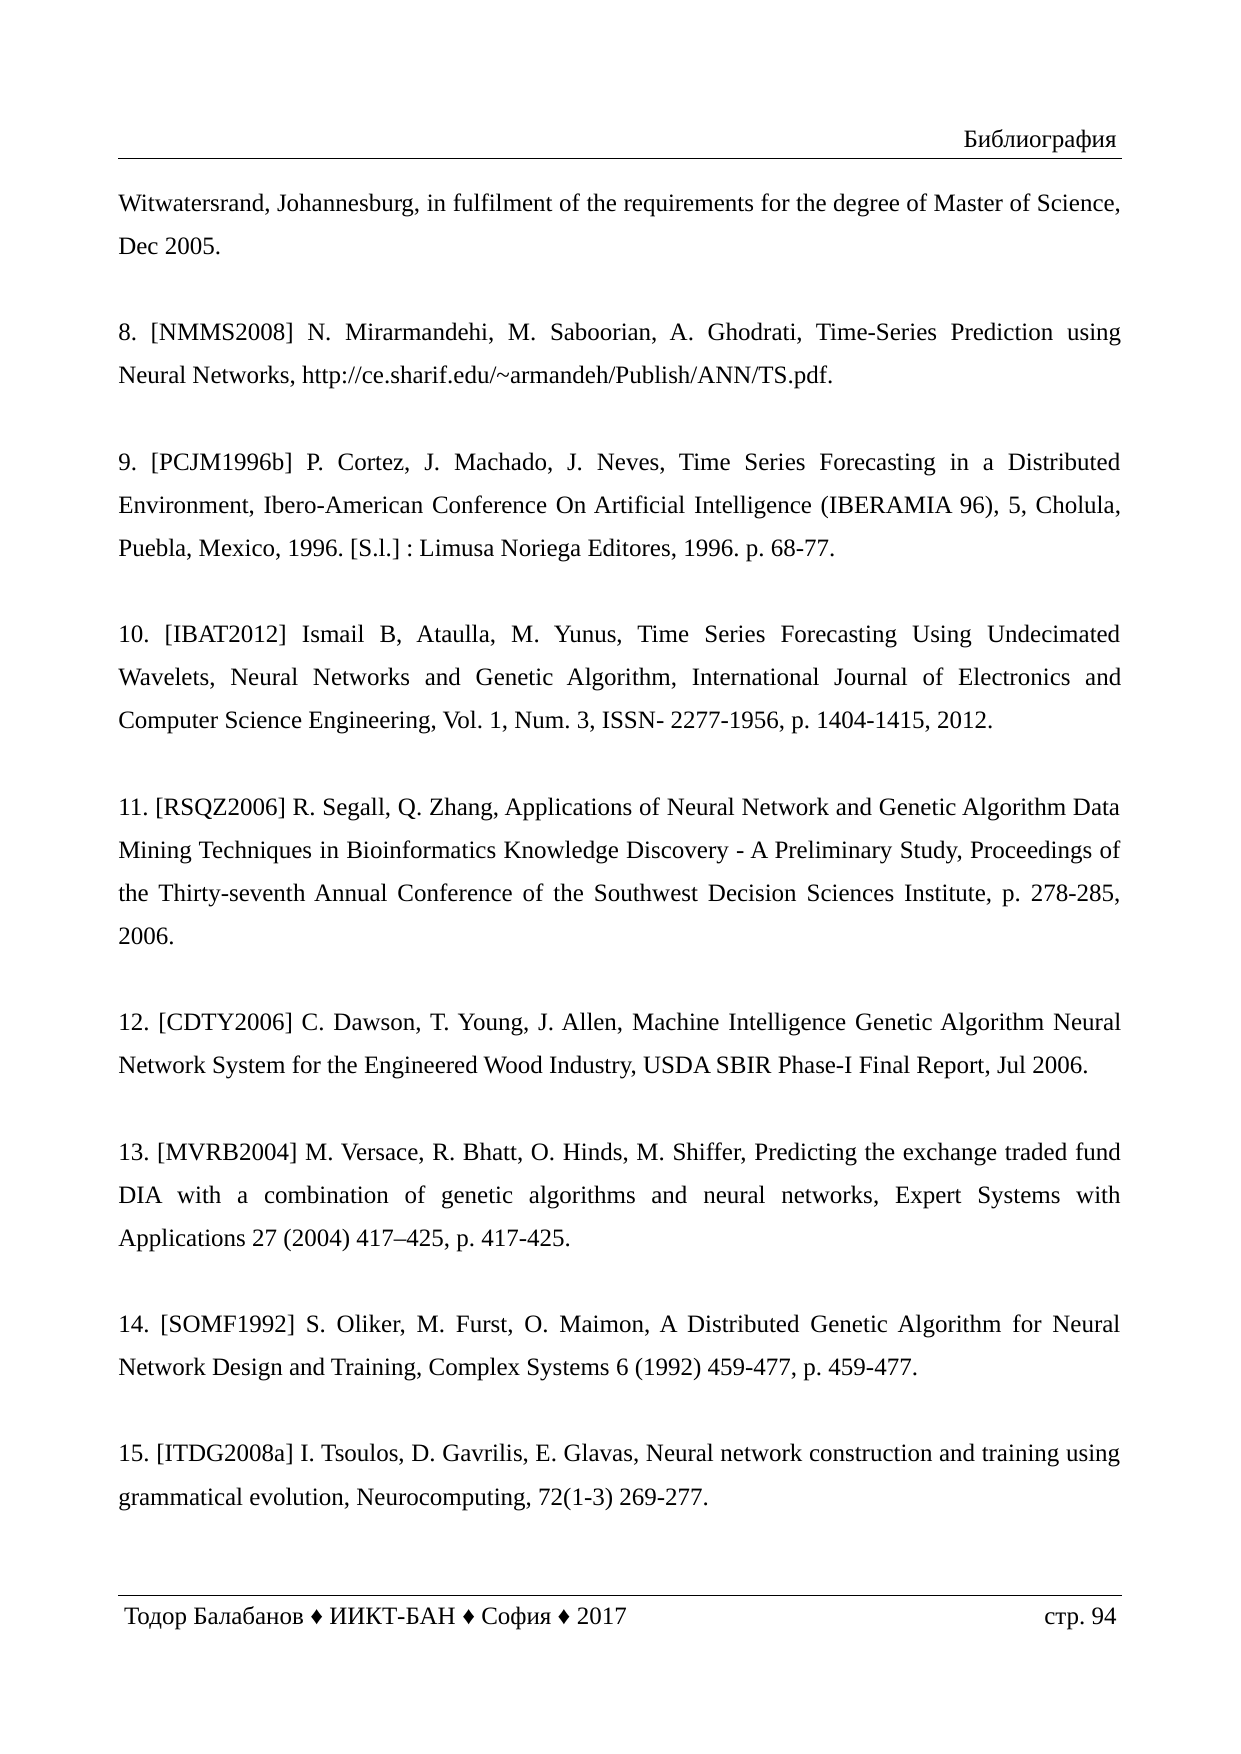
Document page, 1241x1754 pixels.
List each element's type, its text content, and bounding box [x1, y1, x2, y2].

text 10. [IBAT2012] Ismail B, Ataulla, M. Yunus, Time Series Forecasting Using Undecimated Wavelets, Neural Networks and Genetic Algorithm, International Journal of Electronics and Computer Science Engineering, Vol. 1, Num. 3, ISSN- 2277-1956, p. 1404-1415, 2012. [118, 619, 1122, 734]
text 13. [MVRB2004] M. Versace, R. Bhatt, O. Hinds, M. Shiffer, Predicting the exchange traded fund DIA with a combination of genetic algorithms and neural networks, Expert Systems with Applications 27 (2004) 417–425, p. 417-425. [118, 1137, 1122, 1252]
text 8. [NMMS2008] N. Mirarmandehi, M. Saboorian, A. Ghodrati, Time-Series Prediction using Neural Networks, http://ce.sharif.edu/~armandeh/Publish/ANN/TS.pdf. [118, 317, 1122, 389]
text 14. [SOMF1992] S. Oliker, M. Furst, O. Maimon, A Distributed Genetic Algorithm for Neural Network Design and Training, Complex Systems 6 (1992) 459-477, p. 459-477. [118, 1309, 1122, 1381]
text 9. [PCJM1996b] P. Cortez, J. Machado, J. Neves, Time Series Forecasting in a Distributed Environment, Ibero-American Conference On Artificial Intelligence (IBERAMIA 96), 5, Cholula, Puebla, Mexico, 1996. [S.l.] : Limusa Noriega Editores, 1996. p. 68-77. [118, 447, 1122, 562]
text 12. [CDTY2006] C. Dawson, T. Young, J. Allen, Machine Intelligence Genetic Algorithm Neural Network System for the Engineered Wood Industry, USDA SBIR Phase-I Final Report, Jul 2006. [118, 1007, 1122, 1079]
text Witwatersrand, Johannesburg, in fulfilment of the requirements for the degree of Master of Science, Dec 2005. [118, 188, 1122, 260]
text 15. [ITDG2008a] I. Tsoulos, D. Gavrilis, E. Glavas, Neural network construction and training using grammatical evolution, Neurocomputing, 72(1-3) 269-277. [118, 1438, 1122, 1510]
text 11. [RSQZ2006] R. Segall, Q. Zhang, Applications of Neural Network and Genetic Algorithm Data Mining Techniques in Bioinformatics Knowledge Discovery - A Preliminary Study, Proceedings of the Thirty-seventh Annual Conference of the Southwest Decision Sciences Institute, p. 278-285, 2006. [118, 792, 1122, 950]
